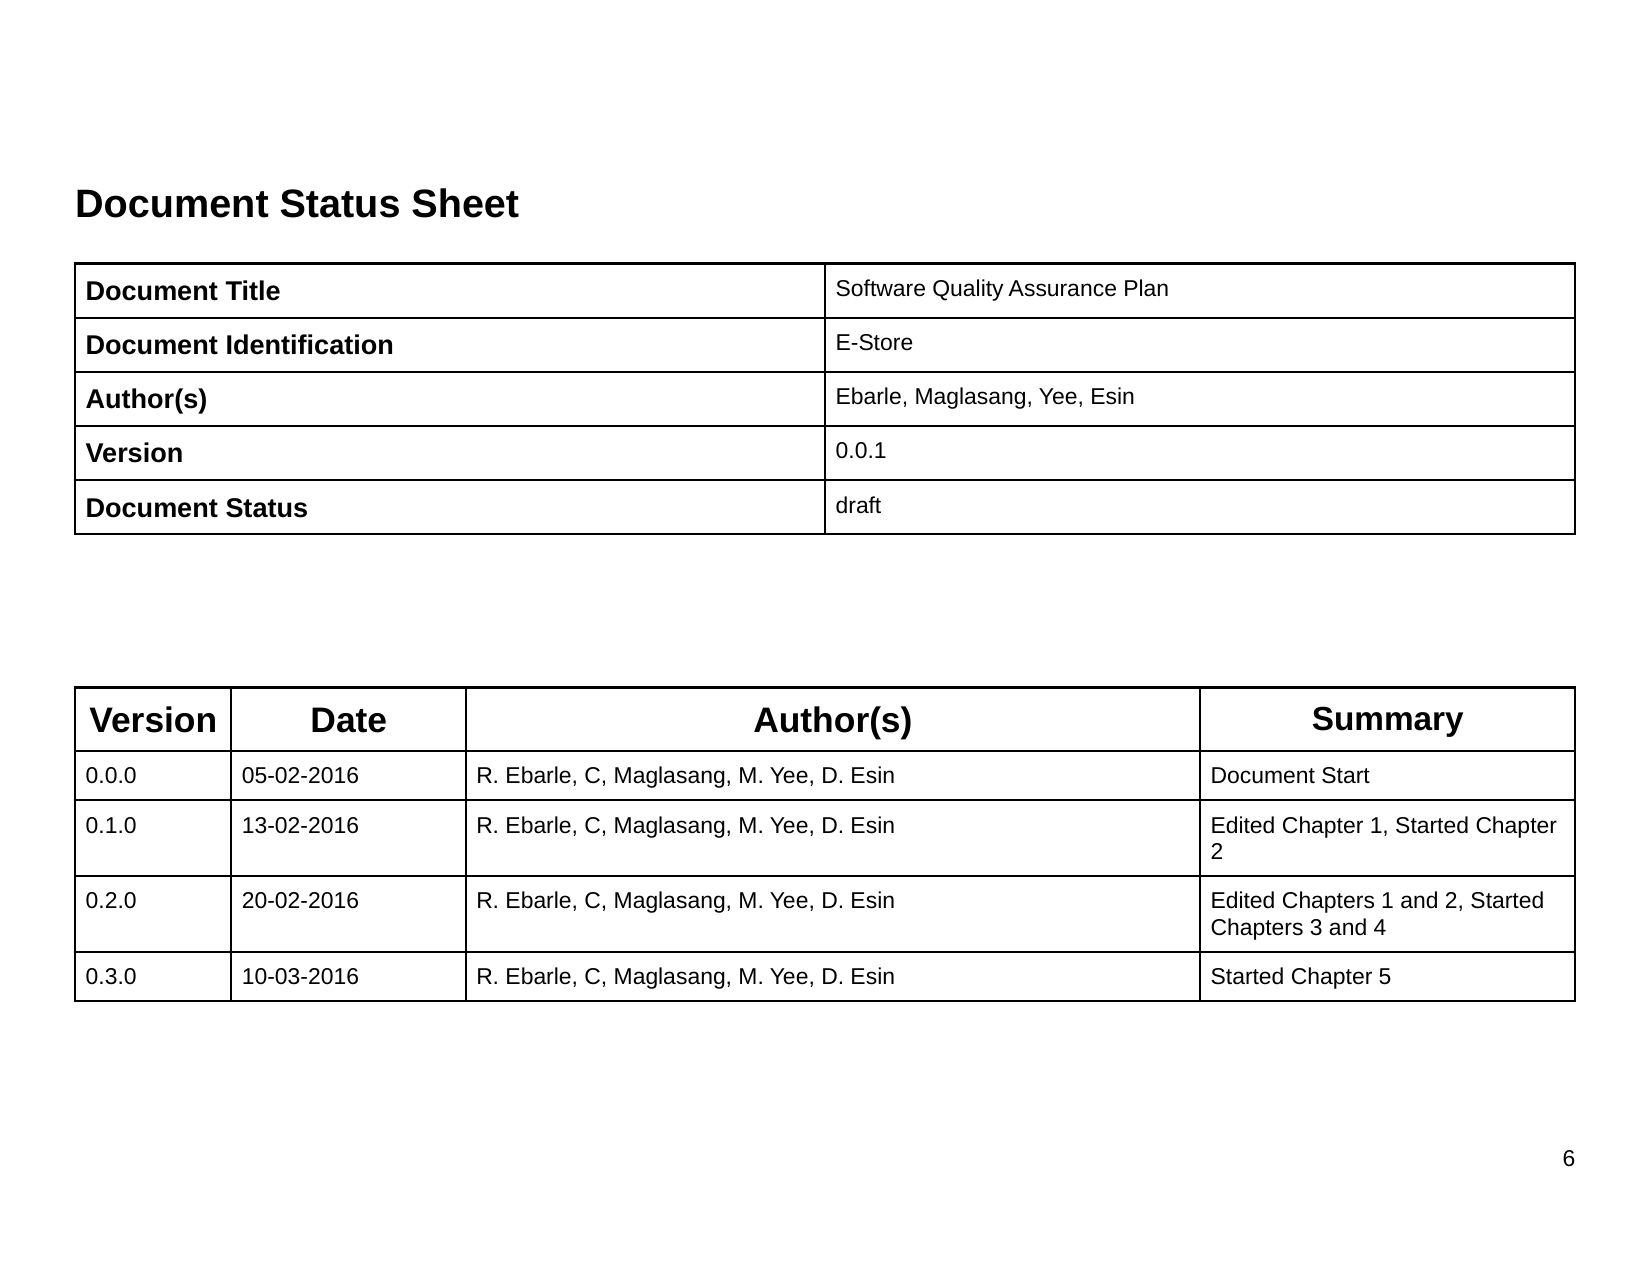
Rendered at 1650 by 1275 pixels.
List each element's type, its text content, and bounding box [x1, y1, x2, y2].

table_cell draft [826, 481, 1574, 533]
table_cell 13-02-2016 [232, 801, 465, 875]
table_cell Author(s) [76, 373, 824, 425]
table_cell 0.0.0 [76, 752, 230, 799]
table_cell 05-02-2016 [232, 752, 465, 799]
table_header Software Quality Assurance Plan [826, 265, 1574, 317]
table_cell 0.3.0 [76, 953, 230, 1000]
table_header Version [76, 689, 230, 750]
table_header Document Title [76, 265, 824, 317]
table_cell 20-02-2016 [232, 877, 465, 951]
table_cell 10-03-2016 [232, 953, 465, 1000]
table_cell 0.2.0 [76, 877, 230, 951]
table_cell R. Ebarle, C, Maglasang, M. Yee, D. Esin [467, 752, 1199, 799]
text Document Status Sheet [75, 180, 1575, 225]
table_cell Edited Chapter 1, Started Chapter 2 [1201, 801, 1574, 875]
table_cell Document Start [1201, 752, 1574, 799]
table_cell 0.1.0 [76, 801, 230, 875]
table_cell R. Ebarle, C, Maglasang, M. Yee, D. Esin [467, 877, 1199, 951]
table_header Date [232, 689, 465, 750]
table_cell R. Ebarle, C, Maglasang, M. Yee, D. Esin [467, 801, 1199, 875]
table_cell Document Status [76, 481, 824, 533]
table_cell Version [76, 427, 824, 479]
table_cell Ebarle, Maglasang, Yee, Esin [826, 373, 1574, 425]
table_cell Edited Chapters 1 and 2, Started Chapters 3 and 4 [1201, 877, 1574, 951]
table_cell Document Identification [76, 319, 824, 371]
table_header Author(s) [467, 689, 1199, 750]
table_cell R. Ebarle, C, Maglasang, M. Yee, D. Esin [467, 953, 1199, 1000]
table_cell 0.0.1 [826, 427, 1574, 479]
table_cell Started Chapter 5 [1201, 953, 1574, 1000]
table_cell E-Store [826, 319, 1574, 371]
table_header Summary [1201, 689, 1574, 750]
